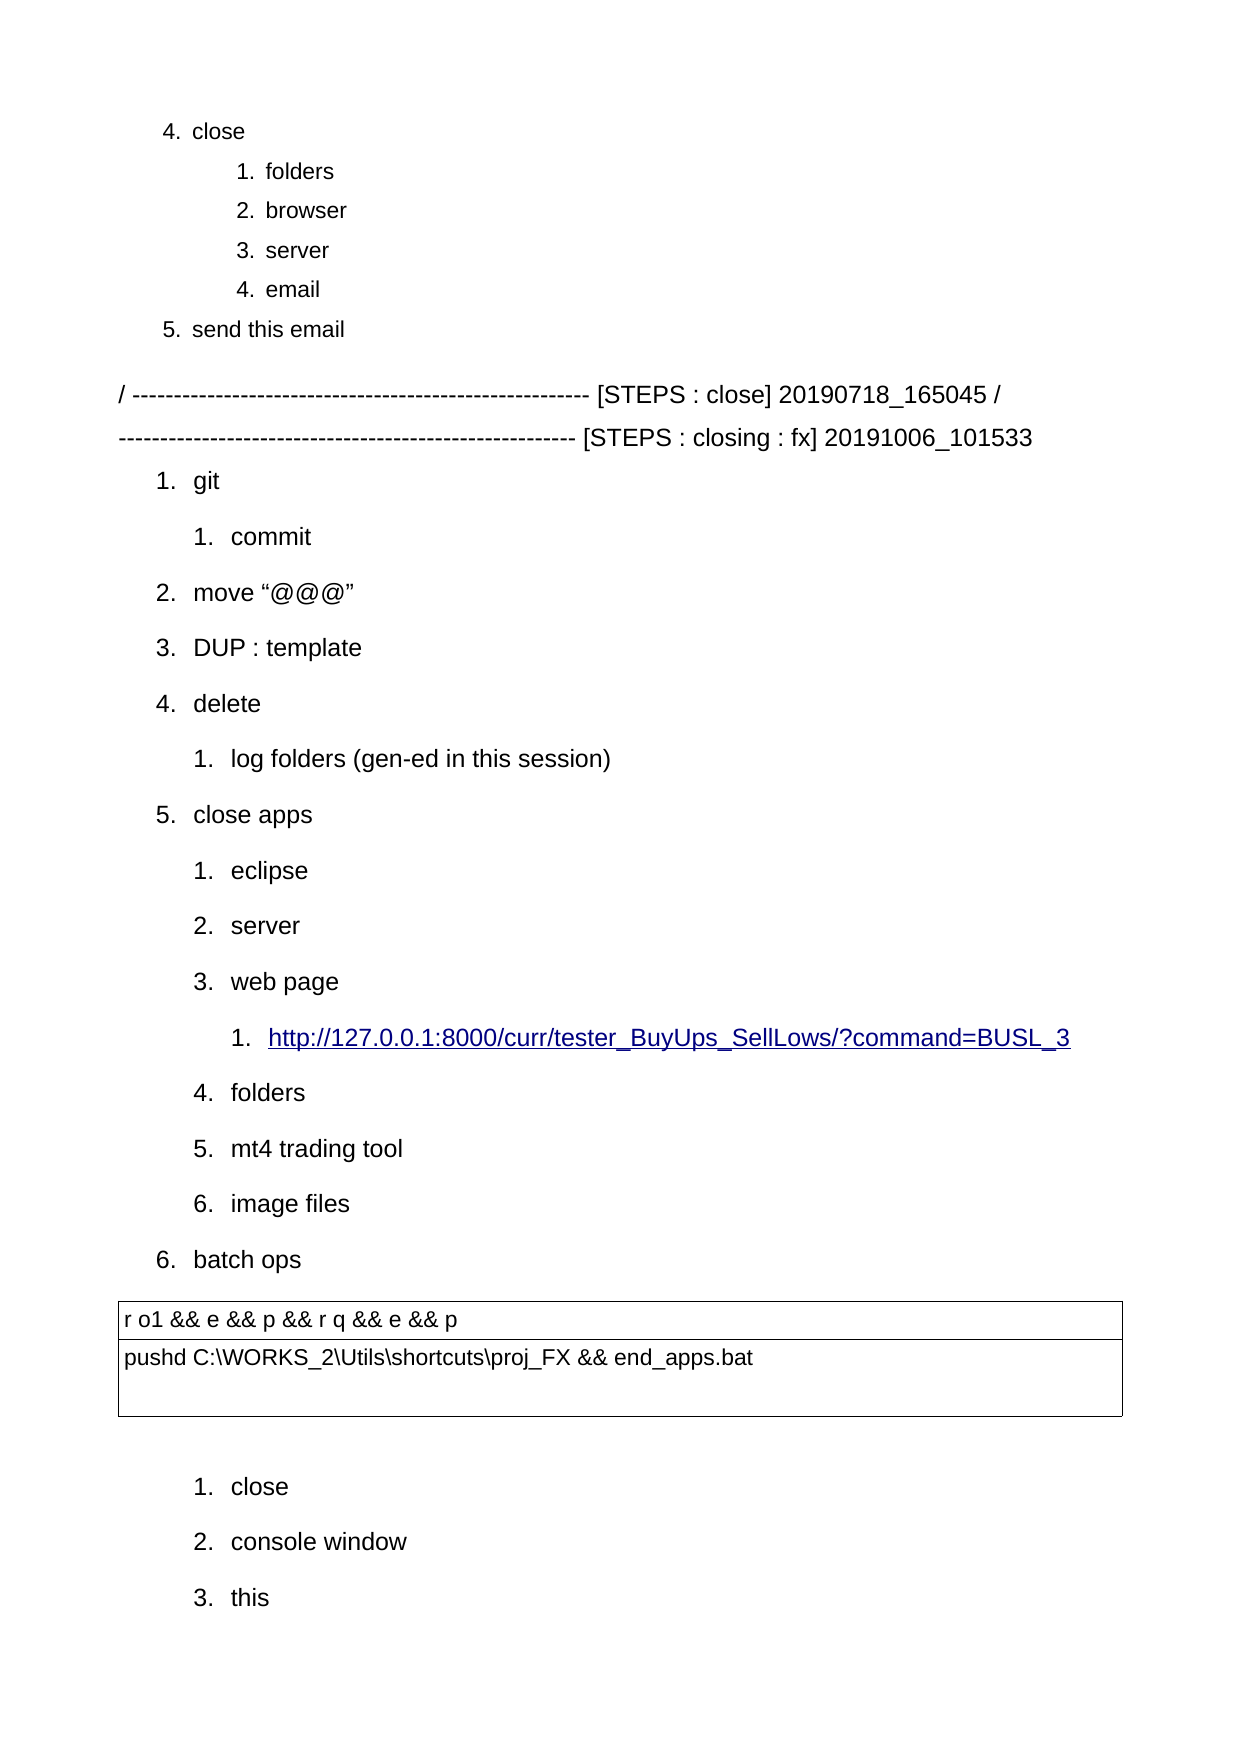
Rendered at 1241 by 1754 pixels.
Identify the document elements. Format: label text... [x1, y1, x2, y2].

list close [193, 1472, 1122, 1500]
list image files [193, 1189, 1122, 1218]
list close [162, 118, 1122, 144]
list commit [193, 522, 1122, 551]
list console window [193, 1527, 1122, 1556]
list this [193, 1583, 1122, 1612]
list DUP : template [156, 633, 1122, 662]
list batch ops [156, 1245, 1122, 1274]
list move “@@@” [156, 577, 1122, 606]
list close apps [156, 800, 1122, 829]
list email [236, 276, 1122, 302]
table_header r o1 && e && p && r q && e && p [119, 1302, 1122, 1338]
text / ------------------------------------------------------- [STEPS : close] 20190718_165045 / [118, 380, 1122, 409]
list server [193, 911, 1122, 940]
list log folders (gen-ed in this session) [193, 744, 1122, 773]
list browser [236, 197, 1122, 223]
list web page [193, 967, 1122, 996]
list server [236, 237, 1122, 263]
text ------------------------------------------------------- [STEPS : closing : fx] 20191006_101533 [118, 423, 1122, 452]
list mt4 trading tool [193, 1134, 1122, 1162]
list send this email [162, 316, 1122, 342]
list folders [236, 158, 1122, 184]
list folders [193, 1078, 1122, 1107]
list delete [156, 689, 1122, 717]
list eclipse [193, 856, 1122, 884]
list http://127.0.0.1:8000/curr/tester_BuyUps_SellLows/?command=BUSL_3 [231, 1022, 1122, 1051]
table_cell pushd C:\WORKS_2\Utils\shortcuts\proj_FX && end_apps.bat [119, 1340, 1122, 1416]
list git [156, 466, 1122, 495]
